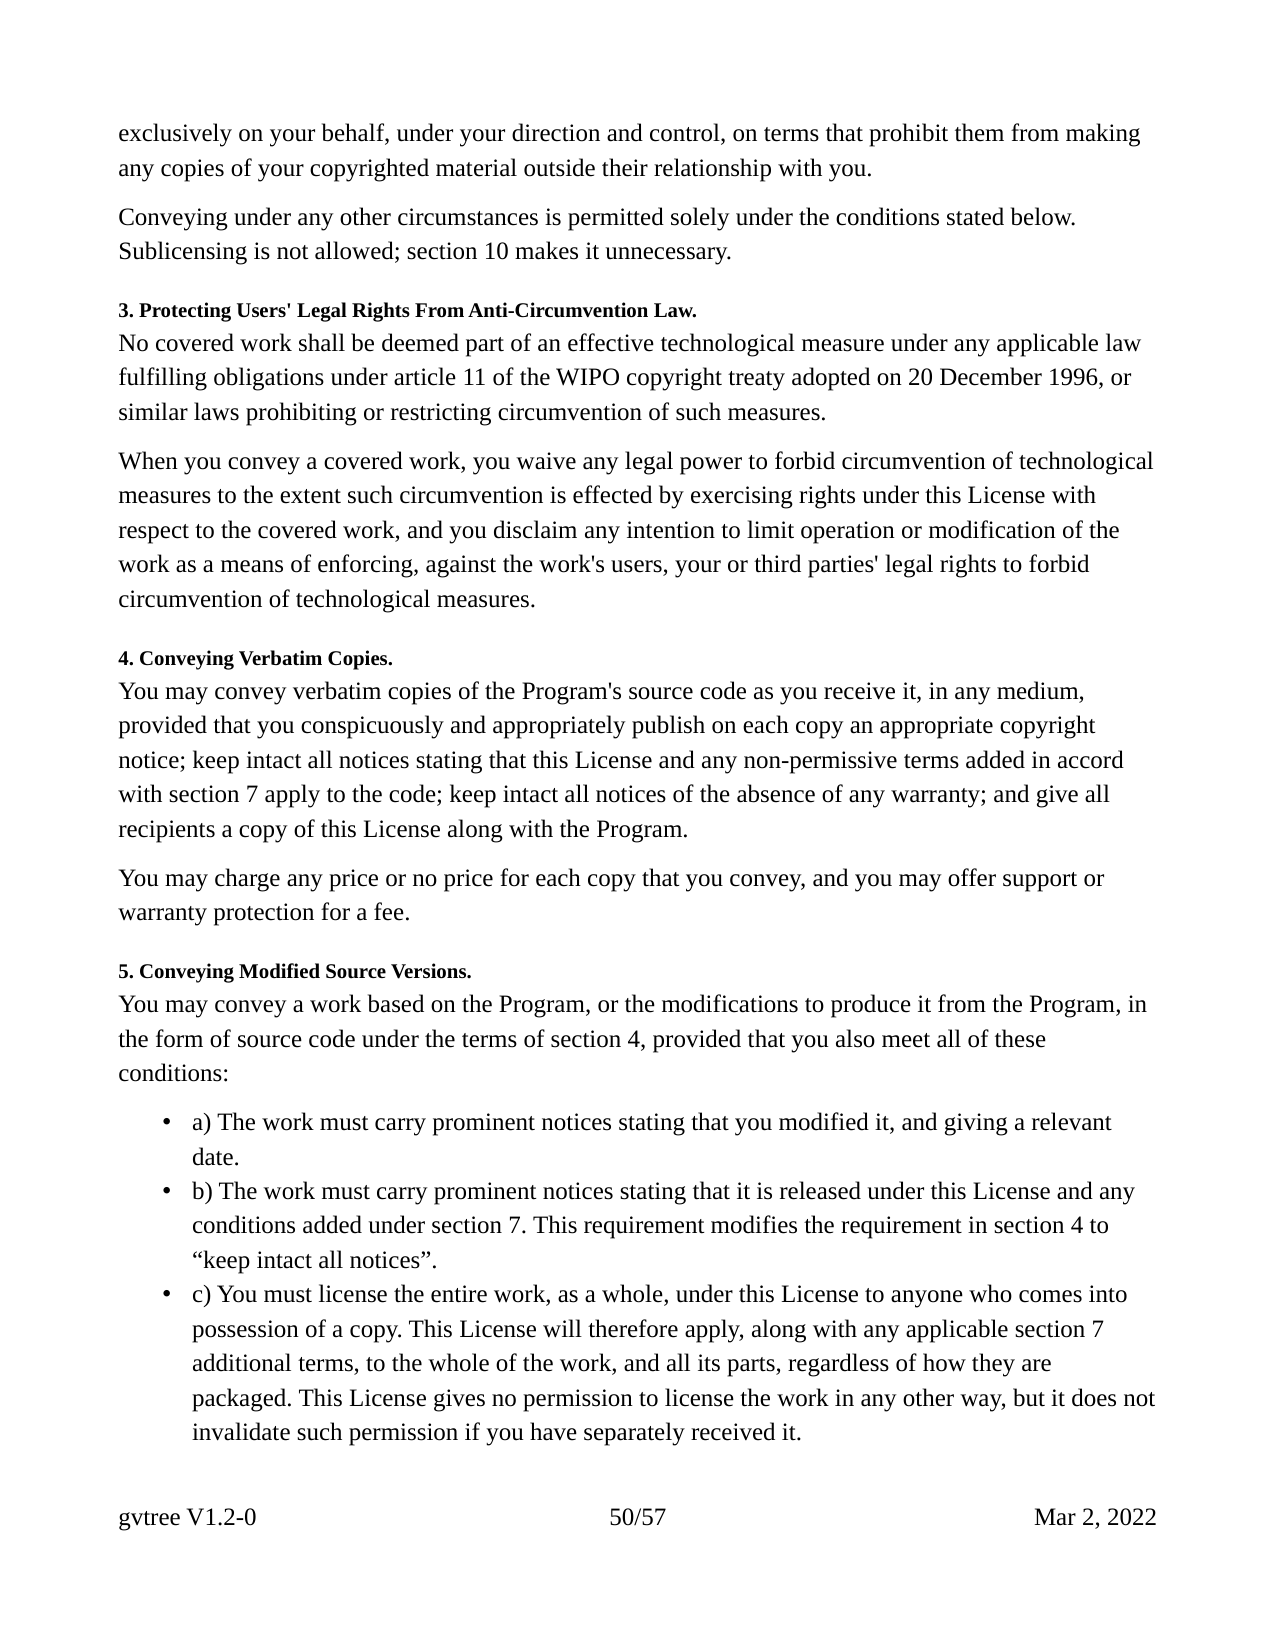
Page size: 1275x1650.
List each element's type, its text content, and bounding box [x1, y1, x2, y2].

text Conveying under any other circumstances is permitted solely under the conditions stated below. Sublicensing is not allowed; section 10 makes it unnecessary. [118, 202, 1157, 265]
list b) The work must carry prominent notices stating that it is released under this License and any conditions added under section 7. This requirement modifies the requirement in section 4 to “keep intact all notices”. [162, 1176, 1157, 1274]
text No covered work shall be deemed part of an effective technological measure under any applicable law fulfilling obligations under article 11 of the WIPO copyright treaty adopted on 20 December 1996, or similar laws prohibiting or restricting circumvention of such measures. [118, 328, 1157, 426]
text You may convey a work based on the Program, or the modifications to produce it from the Program, in the form of source code under the terms of section 4, provided that you also meet all of these conditions: [118, 989, 1157, 1087]
text You may charge any price or no price for each copy that you convey, and you may offer support or warranty protection for a fee. [118, 863, 1157, 926]
subtitle 4. Conveying Verbatim Copies. [118, 646, 1157, 669]
list c) You must license the entire work, as a whole, under this License to anyone who comes into possession of a copy. This License will therefore apply, along with any applicable section 7 additional terms, to the whole of the work, and all its parts, regardless of how they are packaged. This License gives no permission to license the work in any other way, but it does not invalidate such permission if you have separately received it. [162, 1279, 1157, 1446]
text You may convey verbatim copies of the Program's source code as you receive it, in any medium, provided that you conspicuously and appropriately publish on each copy an appropriate copyright notice; keep intact all notices stating that this License and any non-permissive terms added in accord with section 7 apply to the code; keep intact all notices of the absence of any warranty; and give all recipients a copy of this License along with the Program. [118, 676, 1157, 842]
subtitle 3. Protecting Users' Legal Rights From Anti-Circumvention Law. [118, 298, 1157, 322]
subtitle 5. Conveying Modified Source Versions. [118, 959, 1157, 983]
list a) The work must carry prominent notices stating that you modified it, and giving a relevant date. [162, 1107, 1157, 1170]
text exclusively on your behalf, under your direction and control, on terms that prohibit them from making any copies of your copyrighted material outside their relationship with you. [118, 118, 1157, 181]
text When you convey a covered work, you waive any legal power to forbid circumvention of technological measures to the extent such circumvention is effected by exercising rights under this License with respect to the covered work, and you disclaim any intention to limit operation or modification of the work as a means of enforcing, against the work's users, your or third parties' legal rights to forbid circumvention of technological measures. [118, 446, 1157, 613]
